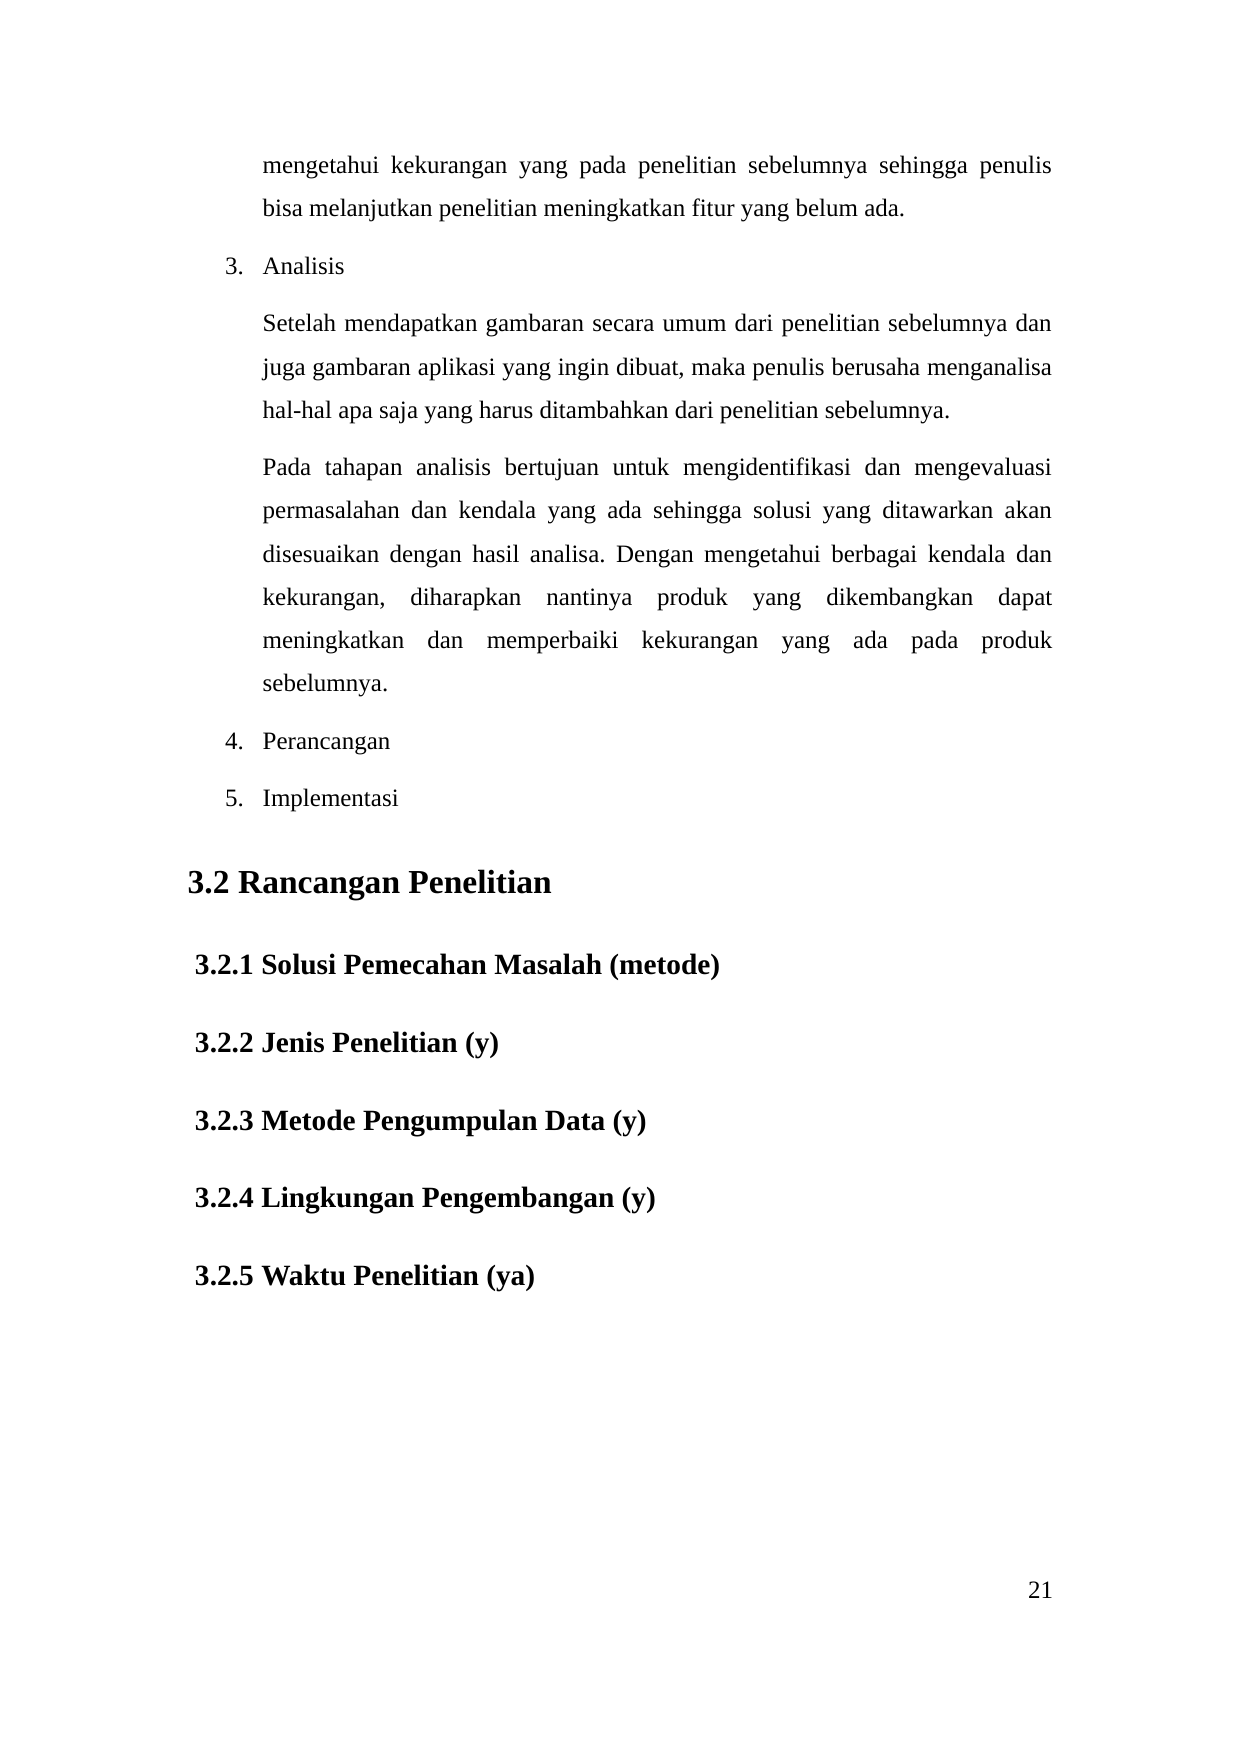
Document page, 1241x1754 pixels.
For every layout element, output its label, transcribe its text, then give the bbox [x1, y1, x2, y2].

list mengetahui kekurangan yang pada penelitian sebelumnya sehingga penulis bisa melanjutkan penelitian meningkatkan fitur yang belum ada. [225, 150, 1053, 222]
subtitle Rancangan Penelitian [187, 862, 1053, 901]
subtitle Lingkungan Pengembangan (y) [187, 1180, 1053, 1214]
list Implementasi [225, 783, 1053, 812]
subtitle Waktu Penelitian (ya) [187, 1258, 1053, 1292]
list Perancangan [225, 726, 1053, 754]
list Setelah mendapatkan gambaran secara umum dari penelitian sebelumnya dan juga gambaran aplikasi yang ingin dibuat, maka penulis berusaha menganalisa hal-hal apa saja yang harus ditambahkan dari penelitian sebelumnya. [225, 308, 1053, 423]
subtitle Metode Pengumpulan Data (y) [187, 1102, 1053, 1136]
subtitle Solusi Pemecahan Masalah (metode) [187, 947, 1053, 981]
subtitle Jenis Penelitian (y) [187, 1025, 1053, 1058]
list Analisis [225, 251, 1053, 279]
list Pada tahapan analisis bertujuan untuk mengidentifikasi dan mengevaluasi permasalahan dan kendala yang ada sehingga solusi yang ditawarkan akan disesuaikan dengan hasil analisa. Dengan mengetahui berbagai kendala dan kekurangan, diharapkan nantinya produk yang dikembangkan dapat meningkatkan dan memperbaiki kekurangan yang ada pada produk sebelumnya. [225, 452, 1053, 697]
